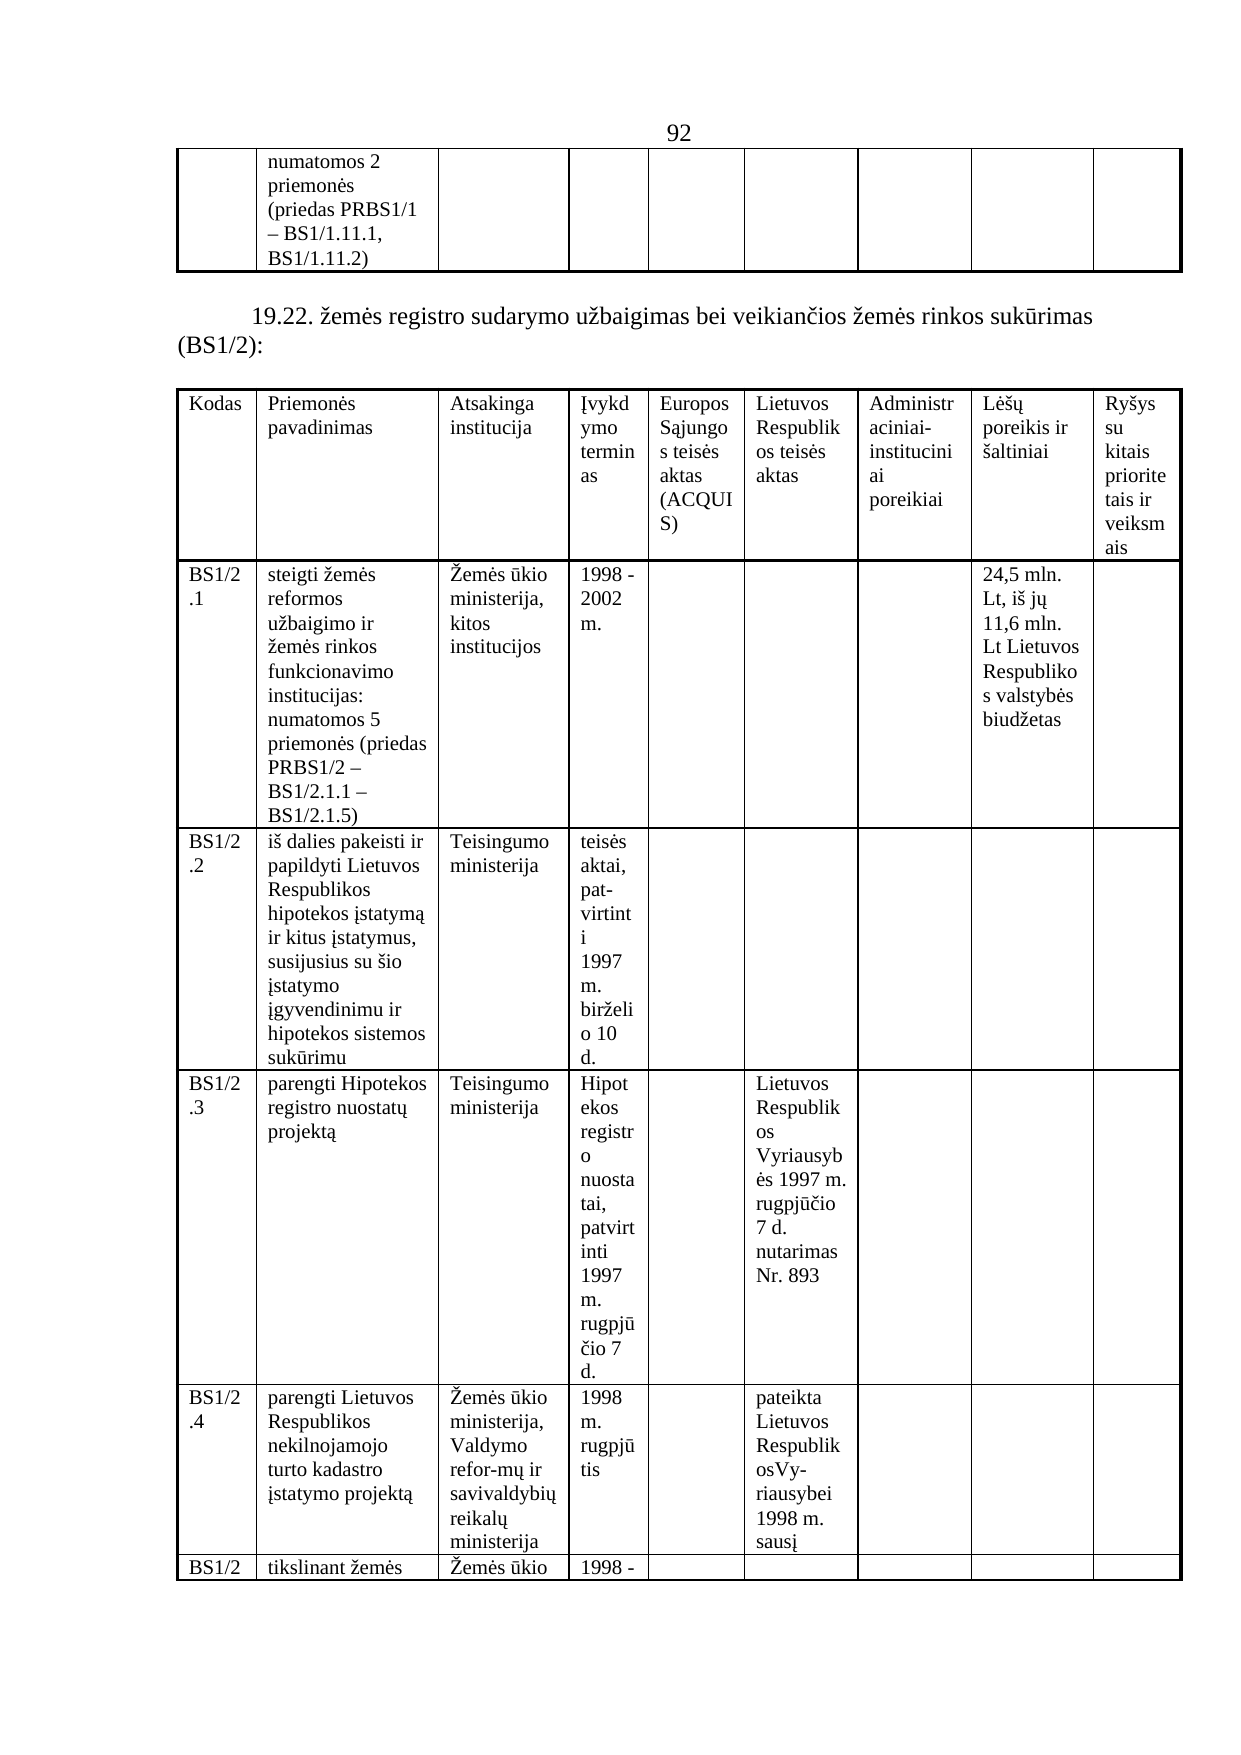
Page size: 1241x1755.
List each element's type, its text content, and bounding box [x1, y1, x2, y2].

table_cell [745, 829, 857, 1069]
table_cell Lietuvos Respublikos Vyriausybės 1997 m. rugpjūčio 7 d. nutarimas Nr. 893 [745, 1071, 857, 1383]
table_cell [1094, 149, 1179, 269]
table_cell pateikta Lietuvos RespublikosVy-riausybei 1998 m. sausį [745, 1385, 857, 1553]
table_cell [179, 149, 256, 269]
table_cell [745, 1555, 857, 1579]
table_cell [972, 149, 1093, 269]
table_header Priemonės pavadinimas [257, 391, 438, 559]
table_header Ryšys su kitais prioritetais ir veiksmais [1094, 391, 1179, 559]
table_cell numatomos 2 priemonės (priedas PRBS1/1 – BS1/1.11.1, BS1/1.11.2) [257, 149, 438, 269]
table_cell BS1/2.2 [179, 829, 256, 1069]
table_cell Teisingumo ministerija [439, 829, 568, 1069]
table_cell [1094, 1385, 1179, 1553]
table_cell BS1/2.4 [179, 1385, 256, 1553]
table_cell [745, 149, 857, 269]
table_cell [1094, 829, 1179, 1069]
table_header Lėšų poreikis ir šaltiniai [972, 391, 1093, 559]
table_cell BS1/2.3 [179, 1071, 256, 1383]
table_cell BS1/2.1 [179, 562, 256, 827]
table_cell steigti žemės reformos užbaigimo ir žemės rinkos funkcionavimo institucijas: numatomos 5 priemonės (priedas PRBS1/2 – BS1/2.1.1 – BS1/2.1.5) [257, 562, 438, 827]
table_cell parengti Hipotekos registro nuostatų projektą [257, 1071, 438, 1383]
table_cell [649, 1385, 744, 1553]
table_header Europos Sąjungos teisės aktas (ACQUIS) [649, 391, 744, 559]
table_cell parengti Lietuvos Respublikos nekilnojamojo turto kadastro įstatymo projektą [257, 1385, 438, 1553]
table_cell BS1/2 [179, 1555, 256, 1579]
table_cell Žemės ūkio ministerija, Valdymo refor-mų ir savivaldybių reikalų ministerija [439, 1385, 568, 1553]
table_cell [972, 1071, 1093, 1383]
table_cell [859, 149, 971, 269]
table_cell [1094, 562, 1179, 827]
table_cell [859, 1071, 971, 1383]
table_cell [859, 829, 971, 1069]
table_cell tikslinant žemės [257, 1555, 438, 1579]
table_cell 1998 - 2002 m. [570, 562, 648, 827]
table_cell [745, 562, 857, 827]
table_cell [972, 829, 1093, 1069]
table_cell [859, 1385, 971, 1553]
table_cell [649, 149, 744, 269]
text 19.22. žemės registro sudarymo užbaigimas bei veikiančios žemės rinkos sukūrimas (BS1/2): [177, 301, 1181, 359]
table_cell Hipotekos registro nuostatai, patvirtinti 1997 m. rugpjūčio 7 d. [570, 1071, 648, 1383]
table_header Lietuvos Respublikos teisės aktas [745, 391, 857, 559]
table_cell [649, 1071, 744, 1383]
table_cell [439, 149, 568, 269]
table_cell 1998 m. rugpjūtis [570, 1385, 648, 1553]
table_cell iš dalies pakeisti ir papildyti Lietuvos Respublikos hipotekos įstatymą ir kitus įstatymus, susijusius su šio įstatymo įgyvendinimu ir hipotekos sistemos sukūrimu [257, 829, 438, 1069]
table_cell Žemės ūkio ministerija, kitos institucijos [439, 562, 568, 827]
table_cell teisės aktai, pat-virtinti 1997 m. birželio 10 d. [570, 829, 648, 1069]
table_cell [570, 149, 648, 269]
table_cell 24,5 mln. Lt, iš jų 11,6 mln. Lt Lietuvos Respublikos valstybės biudžetas [972, 562, 1093, 827]
table_cell [859, 1555, 971, 1579]
table_cell Žemės ūkio [439, 1555, 568, 1579]
table_header Kodas [179, 391, 256, 559]
table_header Atsakinga institucija [439, 391, 568, 559]
table_header Administraciniai-instituciniai poreikiai [859, 391, 971, 559]
table_cell [859, 562, 971, 827]
table_header Įvykdymo terminas [570, 391, 648, 559]
table_cell [649, 562, 744, 827]
table_cell [649, 829, 744, 1069]
table_cell [1094, 1071, 1179, 1383]
table_cell [649, 1555, 744, 1579]
table_cell [972, 1385, 1093, 1553]
table_cell [1094, 1555, 1179, 1579]
table_cell [972, 1555, 1093, 1579]
table_cell 1998 [570, 1555, 648, 1579]
table_cell Teisingumo ministerija [439, 1071, 568, 1383]
